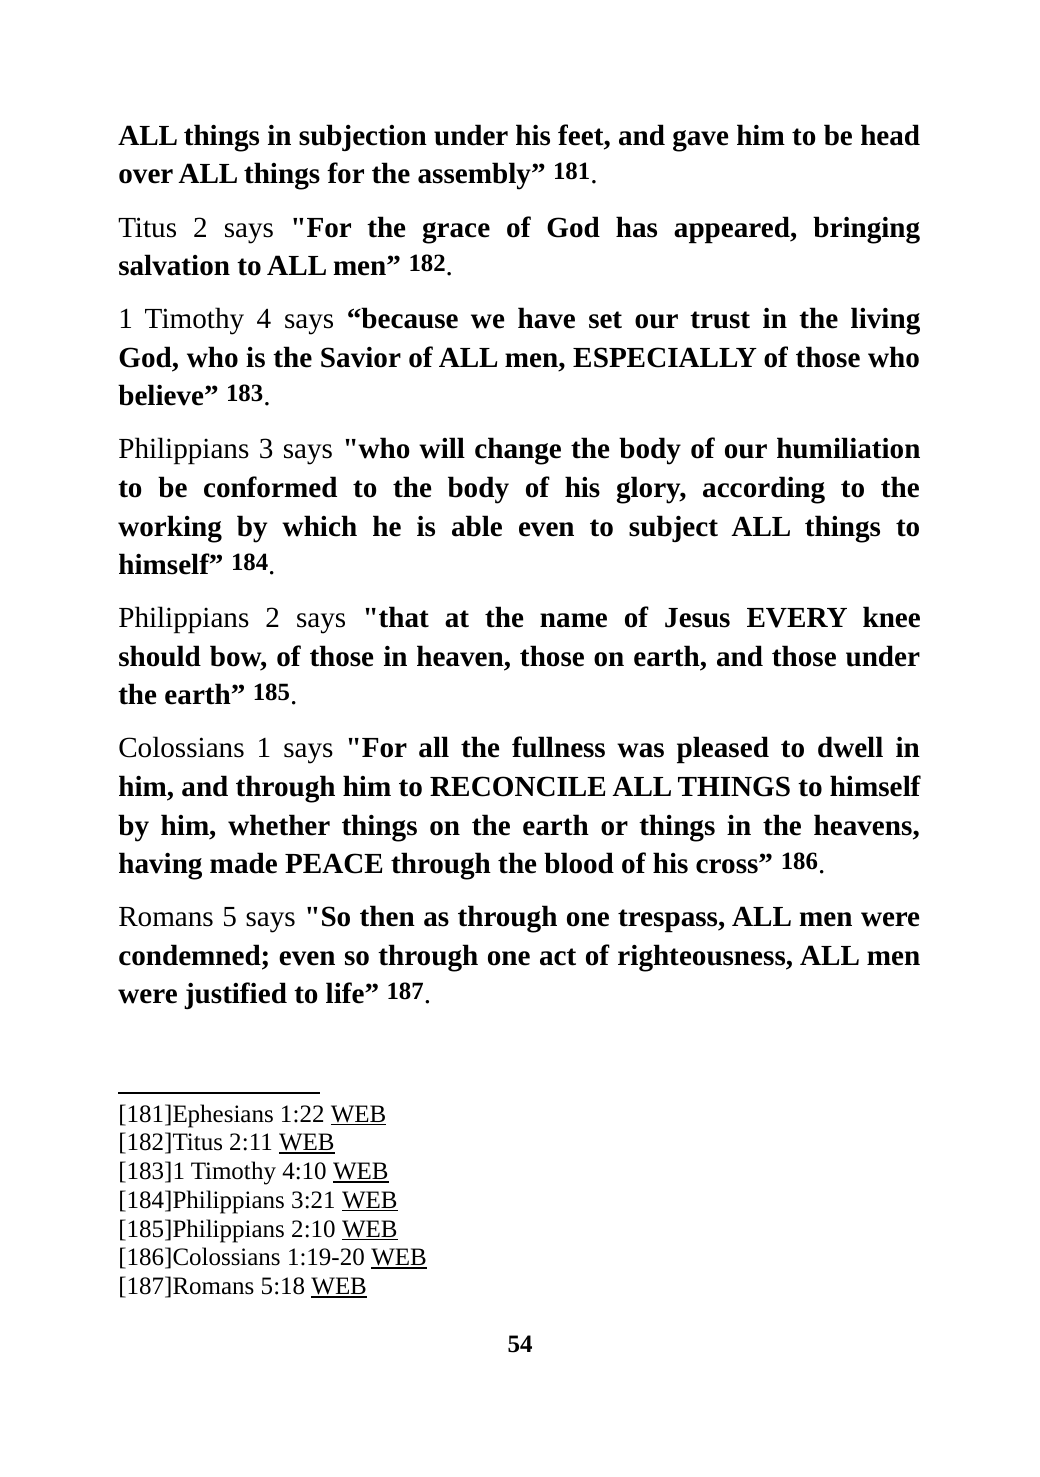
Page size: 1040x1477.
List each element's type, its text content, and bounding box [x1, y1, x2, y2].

text Philippians 2:10 WEB [118, 1214, 921, 1242]
text 1 Timothy 4 says “because we have set our trust in the living God, who is the Savior of ALL men, ESPECIALLY of those who believe” . [118, 301, 921, 412]
text Titus 2 says "For the grace of God has appeared, bringing salvation to ALL men” . [118, 210, 921, 282]
text Colossians 1:19-20 WEB [118, 1242, 921, 1271]
text Philippians 3 says "who will change the body of our humiliation to be conformed to the body of his glory, according to the working by which he is able even to subject ALL things to himself” . [118, 432, 921, 581]
text Romans 5 says "So then as through one trespass, ALL men were condemned; even so through one act of righteousness, ALL men were justified to life” . [118, 899, 921, 1010]
text Colossians 1 says "For all the fullness was pleased to dwell in him, and through him to RECONCILE ALL THINGS to himself by him, whether things on the earth or things in the heavens, having made PEACE through the blood of his cross” . [118, 731, 921, 880]
text ALL things in subjection under his feet, and gave him to be head over ALL things for the assembly” . [118, 118, 921, 190]
text Philippians 3:21 WEB [118, 1185, 921, 1214]
text Philippians 2 says "that at the name of Jesus EVERY knee should bow, of those in heaven, those on earth, and those under the earth” . [118, 600, 921, 711]
text Ephesians 1:22 WEB [118, 1099, 921, 1127]
text 1 Timothy 4:10 WEB [118, 1156, 921, 1185]
text Titus 2:11 WEB [118, 1127, 921, 1156]
text Romans 5:18 WEB [118, 1271, 921, 1300]
